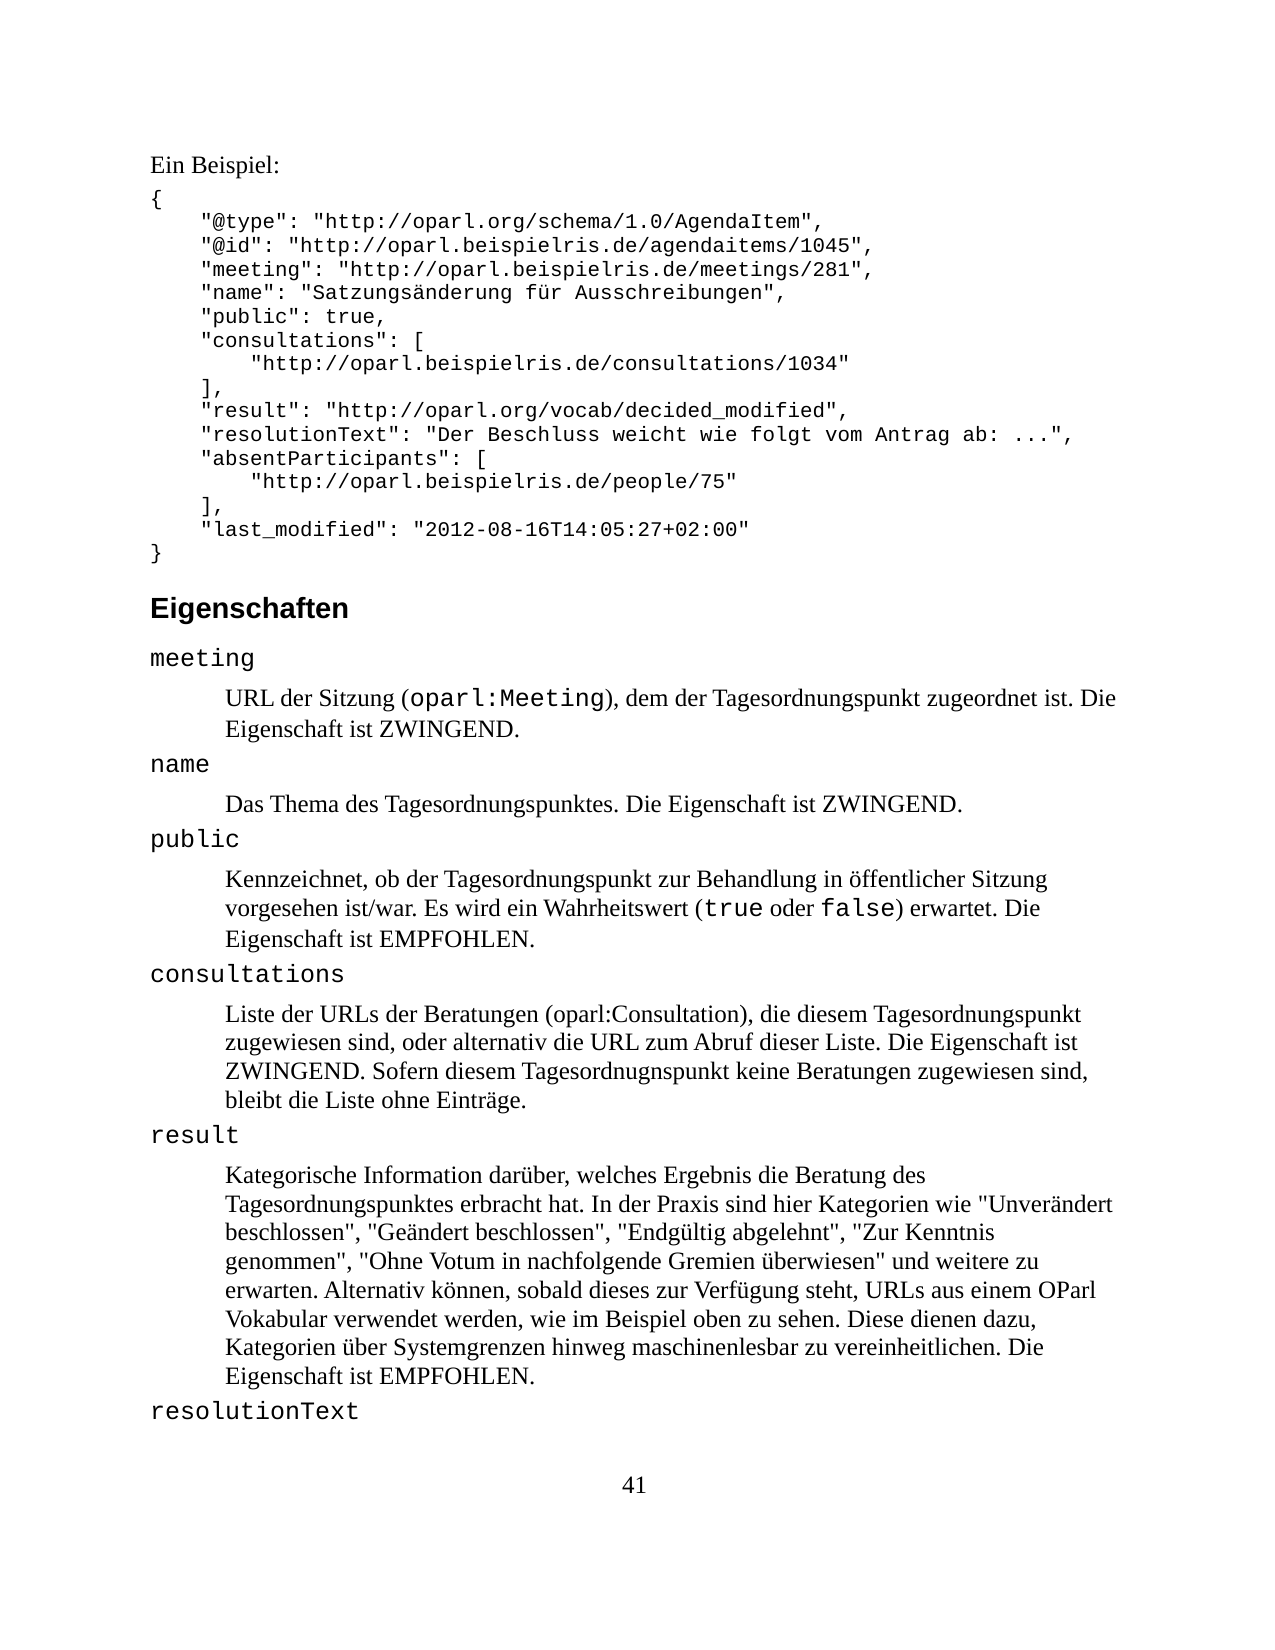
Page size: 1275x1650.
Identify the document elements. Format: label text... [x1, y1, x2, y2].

text "http://oparl.beispielris.de/consultations/1034" [150, 353, 1125, 377]
text ], [150, 495, 1125, 519]
text Kennzeichnet, ob der Tagesordnungspunkt zur Behandlung in öffentlicher Sitzung vorgesehen ist/war. Es wird ein Wahrheitswert (true oder false) erwartet. Die Eigenschaft ist EMPFOHLEN. [225, 864, 1125, 952]
text "last_modified": "2012-08-16T14:05:27+02:00" [150, 519, 1125, 542]
text Liste der URLs der Beratungen (oparl:Consultation), die diesem Tagesordnungspunkt zugewiesen sind, oder alternativ die URL zum Abruf dieser Liste. Die Eigenschaft ist ZWINGEND. Sofern diesem Tagesordnugnspunkt keine Beratungen zugewiesen sind, bleibt die Liste ohne Einträge. [225, 999, 1125, 1114]
text name [150, 752, 1125, 780]
text "@id": "http://oparl.beispielris.de/agendaitems/1045", [150, 235, 1125, 259]
text "absentParticipants": [ [150, 448, 1125, 471]
text resolutionText [150, 1399, 1125, 1427]
text "resolutionText": "Der Beschluss weicht wie folgt vom Antrag ab: ...", [150, 424, 1125, 448]
text consultations [150, 961, 1125, 990]
text "public": true, [150, 306, 1125, 329]
text Kategorische Information darüber, welches Ergebnis die Beratung des Tagesordnungspunktes erbracht hat. In der Praxis sind hier Kategorien wie "Unverändert beschlossen", "Geändert beschlossen", "Endgültig abgelehnt", "Zur Kenntnis genommen", "Ohne Votum in nachfolgende Gremien überwiesen" und weitere zu erwarten. Alternativ können, sobald dieses zur Verfügung steht, URLs aus einem OParl Vokabular verwendet werden, wie im Beispiel oben zu sehen. Diese dienen dazu, Kategorien über Systemgrenzen hinweg maschinenlesbar zu vereinheitlichen. Die Eigenschaft ist EMPFOHLEN. [225, 1160, 1125, 1390]
subtitle Eigenschaften [150, 591, 1125, 624]
text public [150, 827, 1125, 855]
text "meeting": "http://oparl.beispielris.de/meetings/281", [150, 259, 1125, 282]
text Das Thema des Tagesordnungspunktes. Die Eigenschaft ist ZWINGEND. [225, 789, 1125, 818]
text result [150, 1123, 1125, 1151]
text "@type": "http://oparl.org/schema/1.0/AgendaItem", [150, 211, 1125, 235]
text ], [150, 377, 1125, 401]
text { [150, 188, 1125, 211]
text "http://oparl.beispielris.de/people/75" [150, 471, 1125, 495]
text "name": "Satzungsänderung für Ausschreibungen", [150, 282, 1125, 306]
text URL der Sitzung (oparl:Meeting), dem der Tagesordnungspunkt zugeordnet ist. Die Eigenschaft ist ZWINGEND. [225, 683, 1125, 743]
text } [150, 542, 1125, 566]
text "result": "http://oparl.org/vocab/decided_modified", [150, 401, 1125, 424]
text meeting [150, 646, 1125, 674]
text Ein Beispiel: [150, 150, 1125, 179]
text "consultations": [ [150, 329, 1125, 353]
